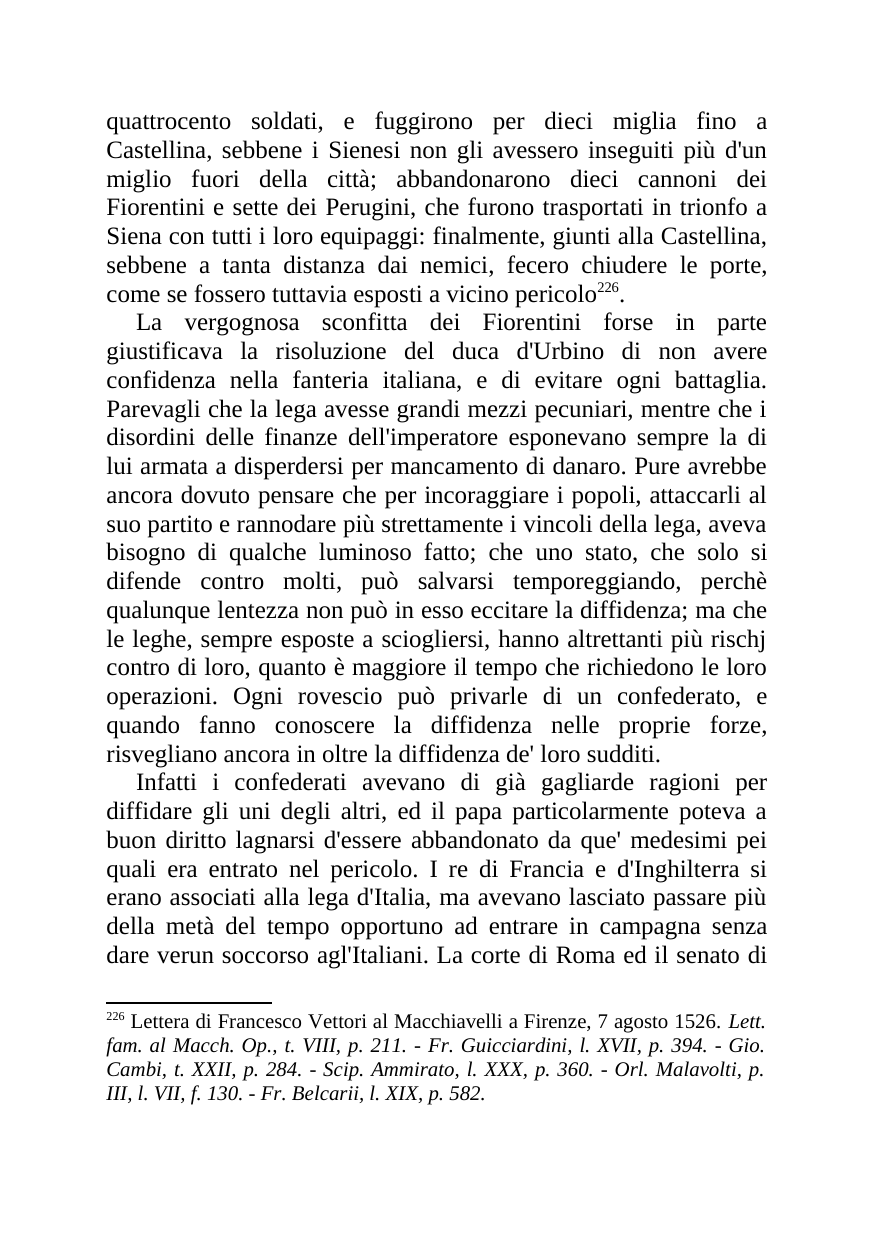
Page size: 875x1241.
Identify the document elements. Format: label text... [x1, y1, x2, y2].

text Infatti i confederati avevano di già gagliarde ragioni per diffidare gli uni degli altri, ed il papa particolarmente poteva a buon diritto lagnarsi d'essere abbandonato da que' medesimi pei quali era entrato nel pericolo. I re di Francia e d'Inghilterra si erano associati alla lega d'Italia, ma avevano lasciato passare più della metà del tempo opportuno ad entrare in campagna senza dare verun soccorso agl'Italiani. La corte di Roma ed il senato di [106, 767, 768, 969]
text La vergognosa sconfitta dei Fiorentini forse in parte giustificava la risoluzione del duca d'Urbino di non avere confidenza nella fanteria italiana, e di evitare ogni battaglia. Parevagli che la lega avesse grandi mezzi pecuniari, mentre che i disordini delle finanze dell'imperatore esponevano sempre la di lui armata a disperdersi per mancamento di danaro. Pure avrebbe ancora dovuto pensare che per incoraggiare i popoli, attaccarli al suo partito e rannodare più strettamente i vincoli della lega, aveva bisogno di qualche luminoso fatto; che uno stato, che solo si difende contro molti, può salvarsi temporeggiando, perchè qualunque lentezza non può in esso eccitare la diffidenza; ma che le leghe, sempre esposte a sciogliersi, hanno altrettanti più rischj contro di loro, quanto è maggiore il tempo che richiedono le loro operazioni. Ogni rovescio può privarle di un confederato, e quando fanno conoscere la diffidenza nelle proprie forze, risvegliano ancora in oltre la diffidenza de' loro sudditi. [106, 307, 768, 767]
text Lettera di Francesco Vettori al Macchiavelli a Firenze, 7 agosto 1526. Lett. fam. al Macch. Op., t. VIII, p. 211. - Fr. Guicciardini, l. XVII, p. 394. - Gio. Cambi, t. XXII, p. 284. - Scip. Ammirato, l. XXX, p. 360. - Orl. Malavolti, p. III, l. VII, f. 130. - Fr. Belcarii, l. XIX, p. 582. [106, 1009, 768, 1105]
text quattrocento soldati, e fuggirono per dieci miglia fino a Castellina, sebbene i Sienesi non gli avessero inseguiti più d'un miglio fuori della città; abbandonarono dieci cannoni dei Fiorentini e sette dei Perugini, che furono trasportati in trionfo a Siena con tutti i loro equipaggi: finalmente, giunti alla Castellina, sebbene a tanta distanza dai nemici, fecero chiudere le porte, come se fossero tuttavia esposti a vicino pericolo. [106, 106, 768, 307]
